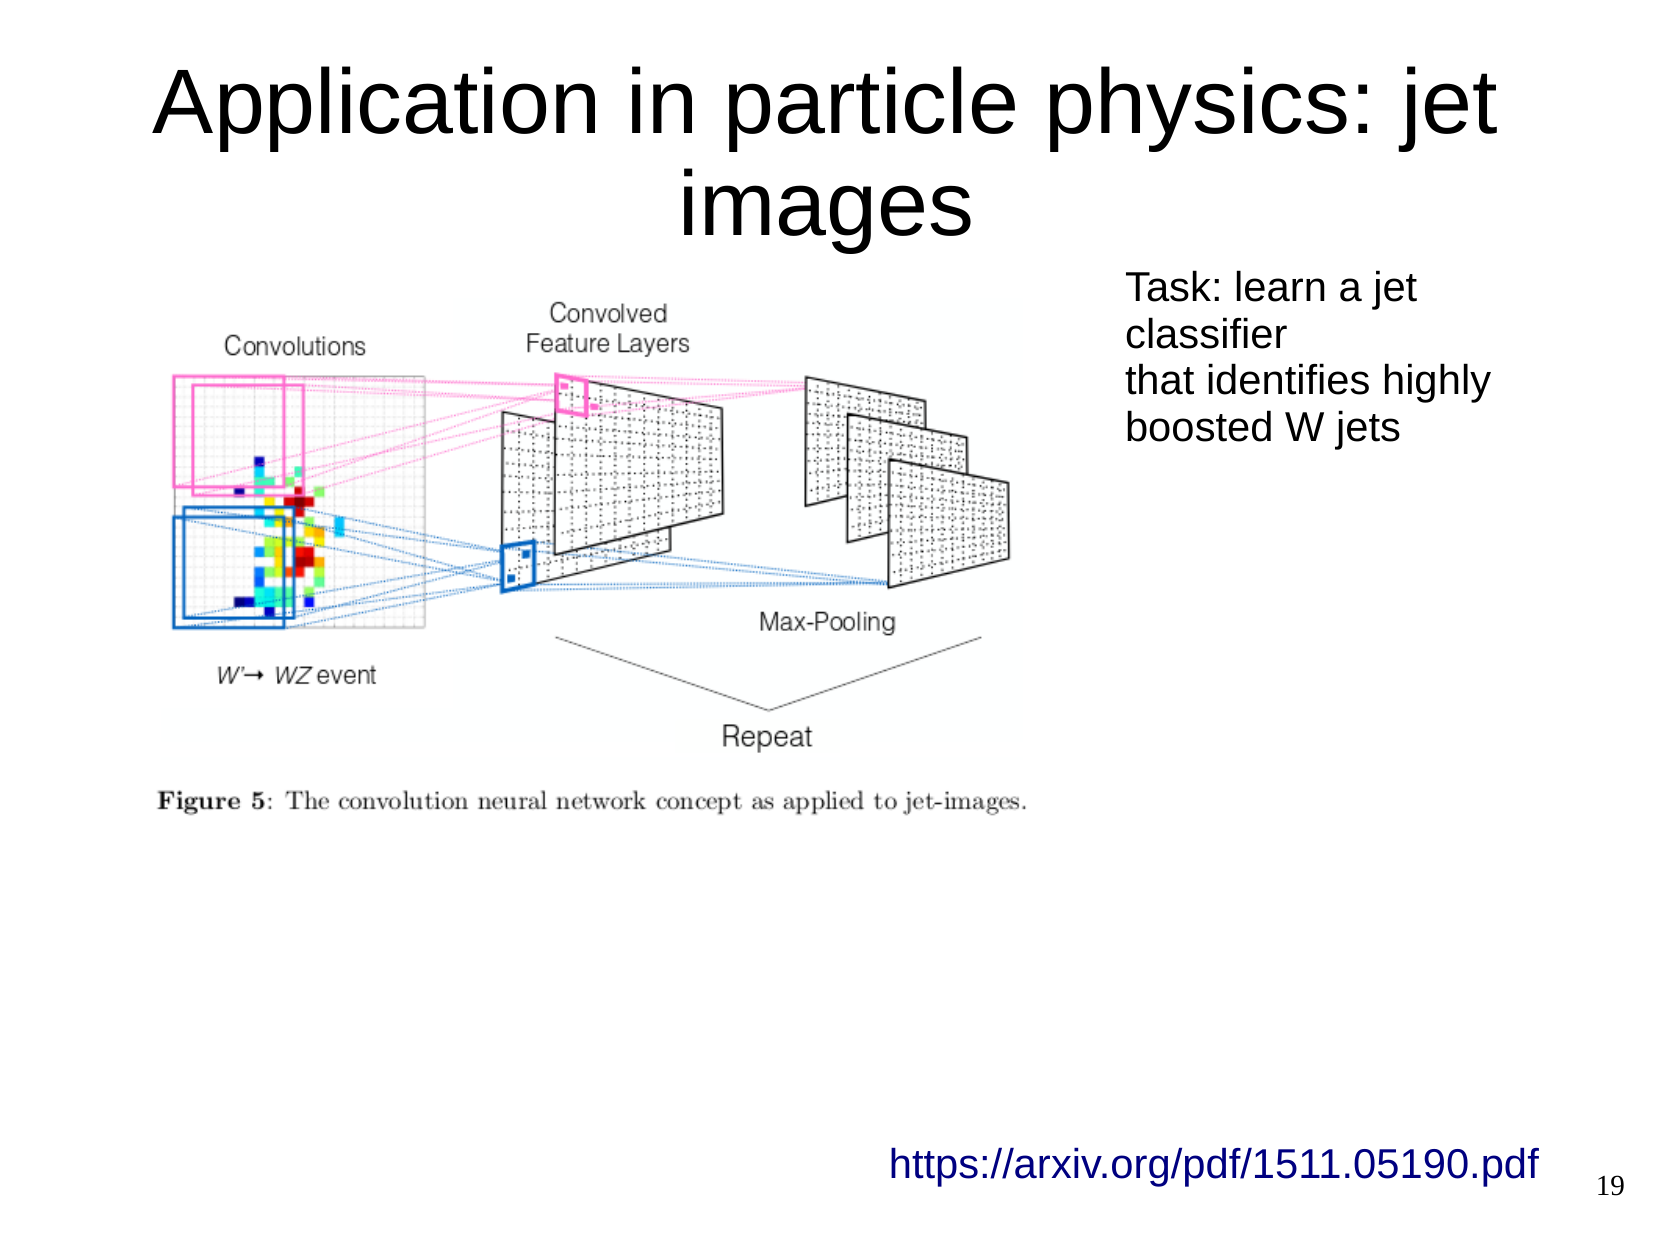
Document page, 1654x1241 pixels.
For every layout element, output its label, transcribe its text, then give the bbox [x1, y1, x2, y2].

text_box https://arxiv.org/pdf/1511.05190.pdf [874, 1133, 1619, 1220]
picture [82, 271, 1124, 839]
text_box Task: learn a jet classifier that identifies highly boosted W jets [1110, 256, 1595, 458]
title Application in particle physics: jet images [82, 49, 1571, 257]
